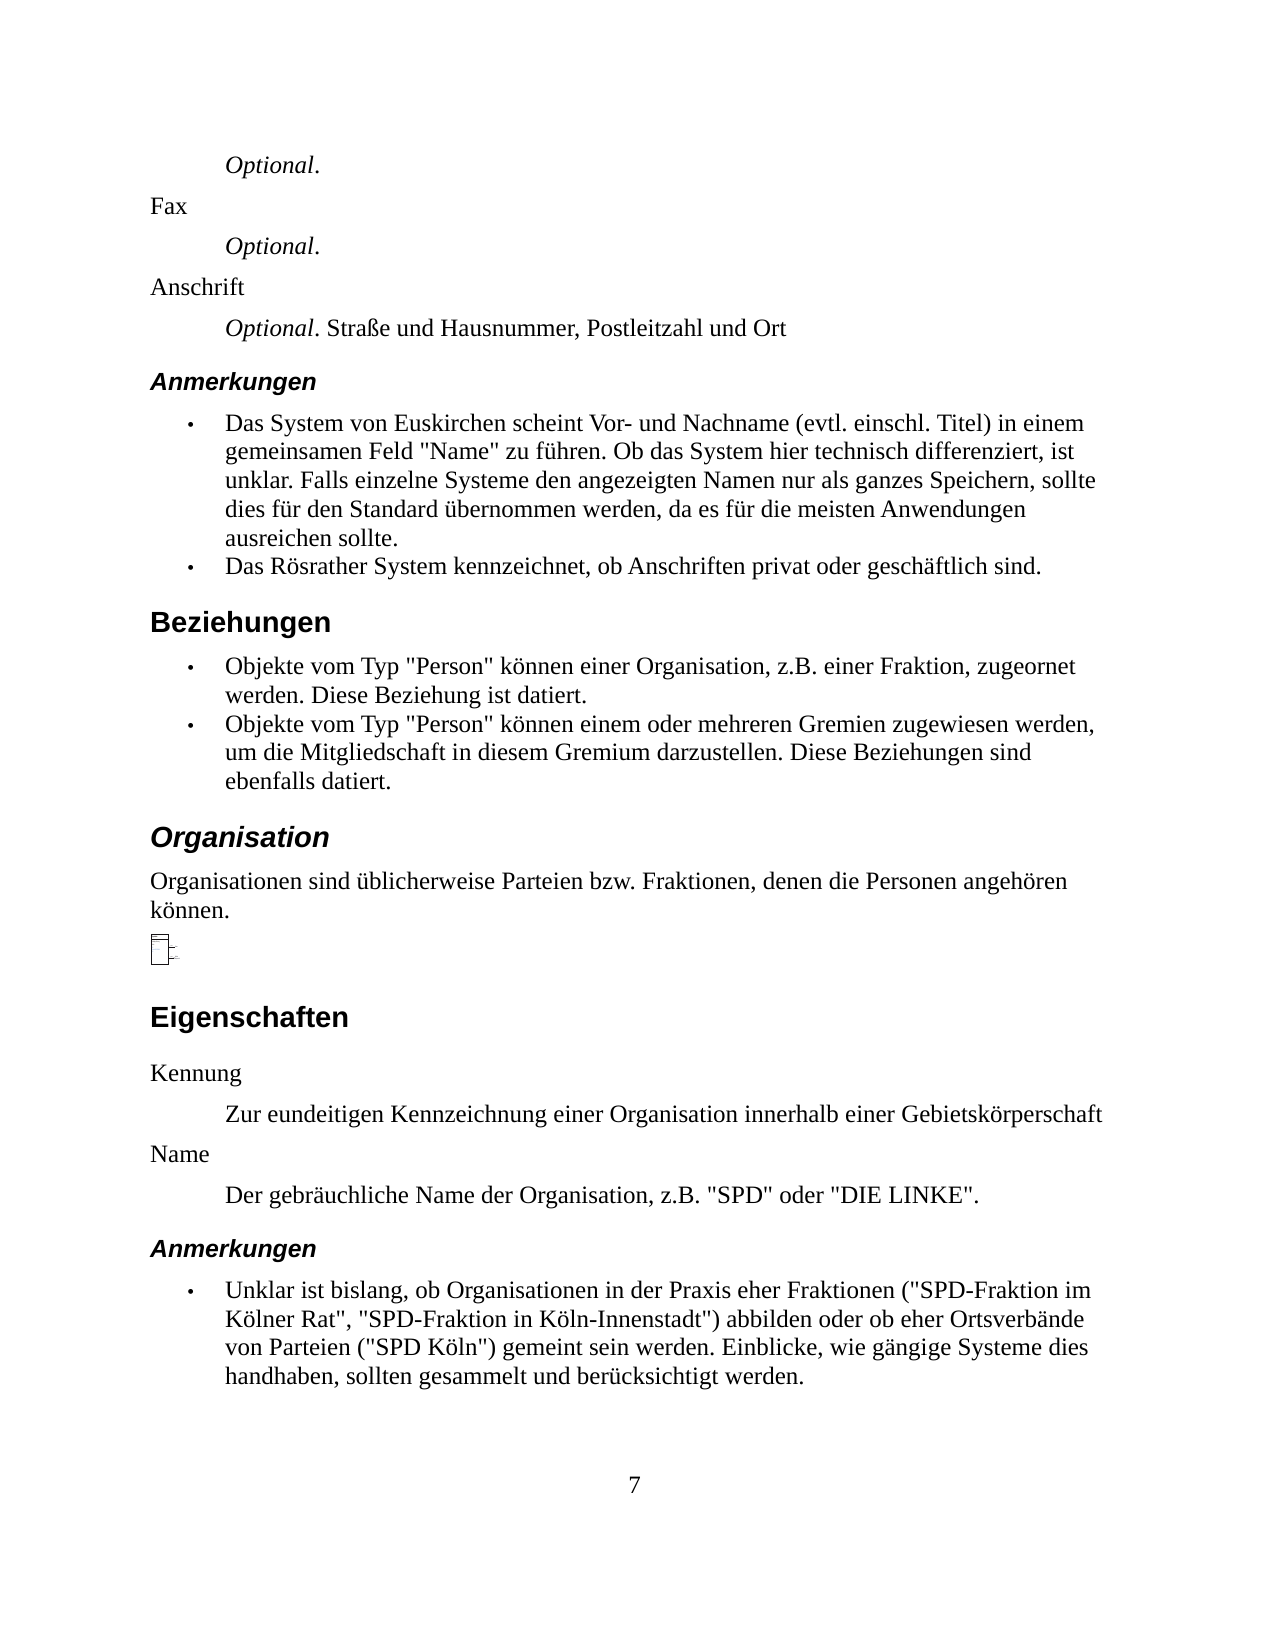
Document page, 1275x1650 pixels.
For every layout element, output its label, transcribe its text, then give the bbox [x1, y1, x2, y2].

text Fax [150, 191, 1125, 219]
subtitle Beziehungen [150, 605, 1125, 639]
text Name [150, 1139, 1125, 1168]
subtitle Organisation [150, 820, 1125, 853]
text Zur eundeitigen Kennzeichnung einer Organisation innerhalb einer Gebietskörperschaft [225, 1099, 1125, 1127]
subtitle Anmerkungen [150, 1234, 1125, 1262]
list Das Rösrather System kennzeichnet, ob Anschriften privat oder geschäftlich sind. [187, 551, 1125, 580]
list Objekte vom Typ "Person" können einer Organisation, z.B. einer Fraktion, zugeornet werden. Diese Beziehung ist datiert. [187, 651, 1125, 709]
subtitle Anmerkungen [150, 367, 1125, 395]
text Kennung [150, 1058, 1125, 1087]
text Organisationen sind üblicherweise Parteien bzw. Fraktionen, denen die Personen angehören können. [150, 866, 1125, 923]
text Anschrift [150, 272, 1125, 301]
subtitle Eigenschaften [150, 1000, 1125, 1033]
text Optional. [225, 231, 1125, 260]
text Optional. Straße und Hausnummer, Postleitzahl und Ort [225, 313, 1125, 342]
list Das System von Euskirchen scheint Vor- und Nachname (evtl. einschl. Titel) in einem gemeinsamen Feld "Name" zu führen. Ob das System hier technisch differenziert, ist unklar. Falls einzelne Systeme den angezeigten Namen nur als ganzes Speichern, sollte dies für den Standard übernommen werden, da es für die meisten Anwendungen ausreichen sollte. [187, 408, 1125, 551]
list Unklar ist bislang, ob Organisationen in der Praxis eher Fraktionen ("SPD-Fraktion im Kölner Rat", "SPD-Fraktion in Köln-Innenstadt") abbilden oder ob eher Ortsverbände von Parteien ("SPD Köln") gemeint sein werden. Einblicke, wie gängige Systeme dies handhaben, sollten gesammelt und berücksichtigt werden. [187, 1275, 1125, 1390]
text Optional. [225, 150, 1125, 179]
list Objekte vom Typ "Person" können einem oder mehreren Gremien zugewiesen werden, um die Mitgliedschaft in diesem Gremium darzustellen. Diese Beziehungen sind ebenfalls datiert. [187, 709, 1125, 795]
text Der gebräuchliche Name der Organisation, z.B. "SPD" oder "DIE LINKE". [225, 1180, 1125, 1209]
